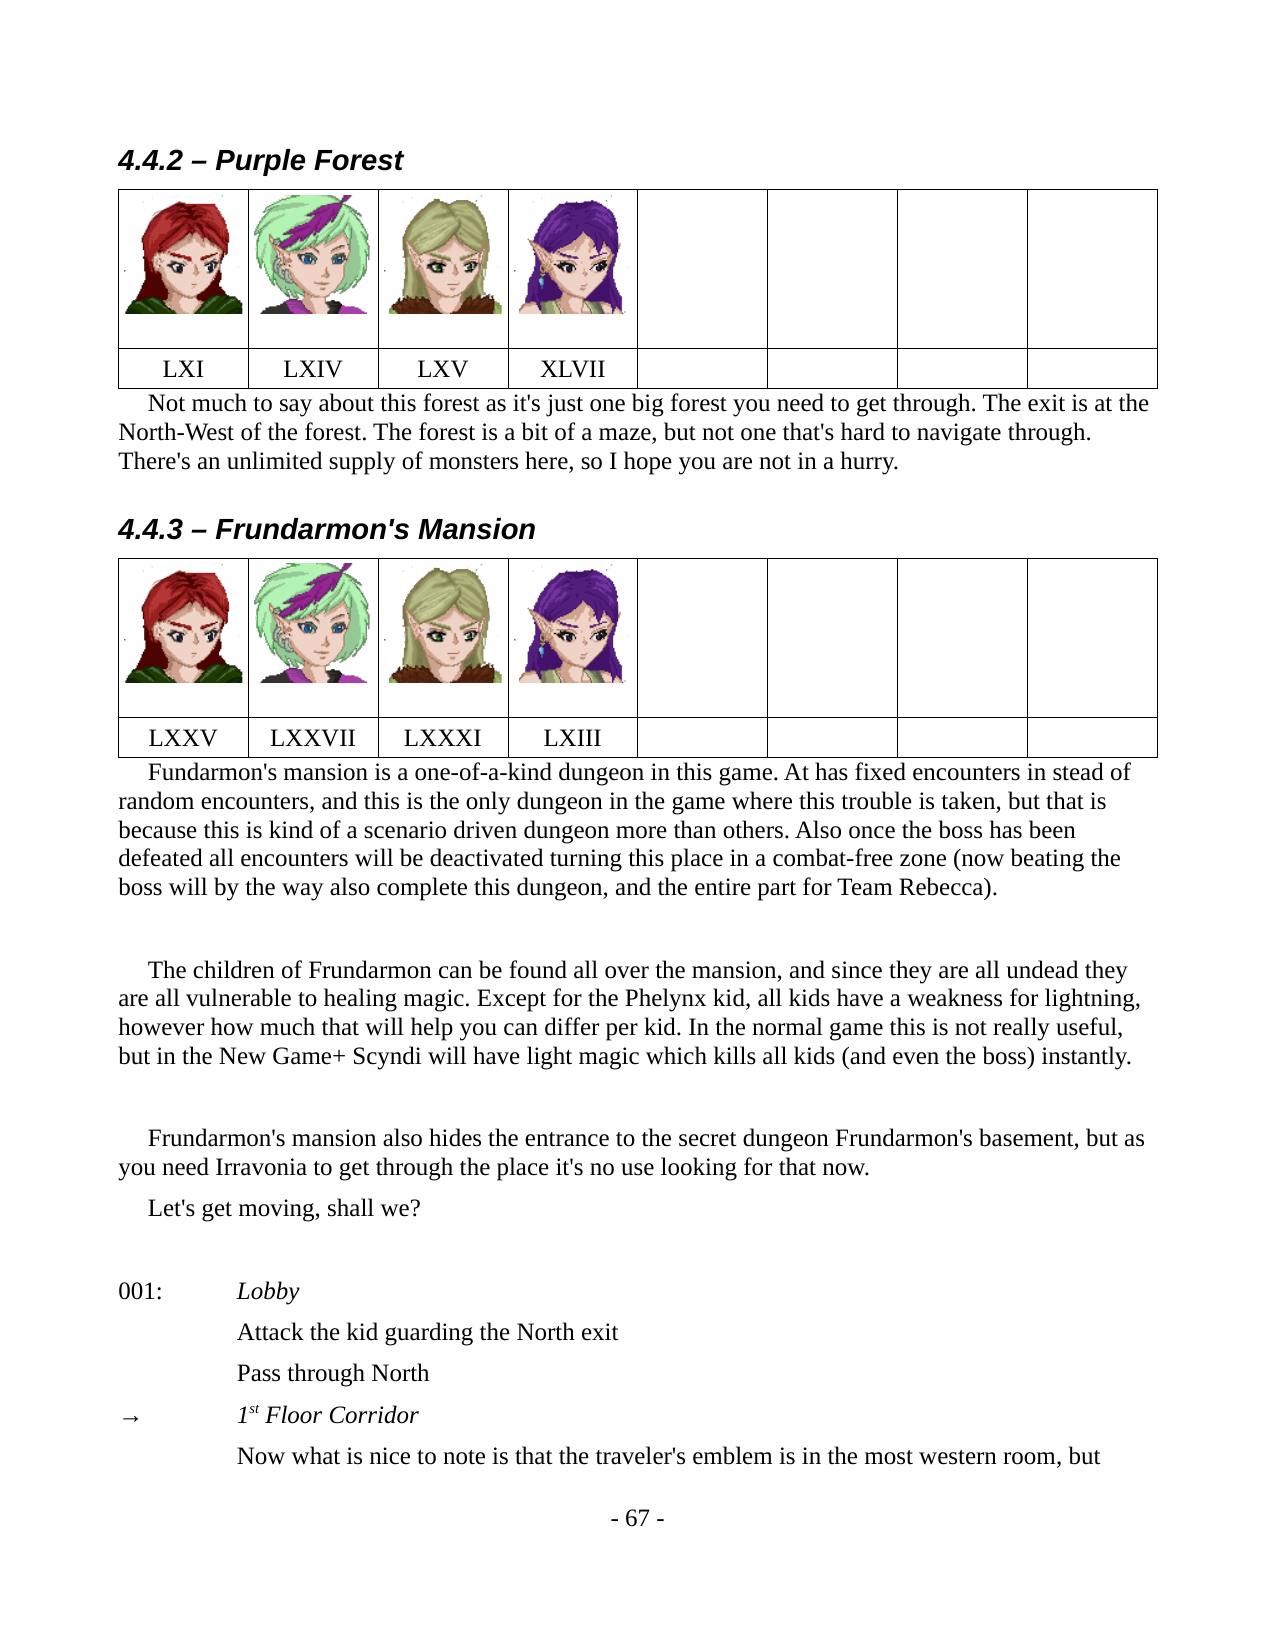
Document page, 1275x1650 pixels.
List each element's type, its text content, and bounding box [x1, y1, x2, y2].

text 001: Lobby [118, 1276, 1157, 1305]
text Fundarmon's mansion is a one-of-a-kind dungeon in this game. At has fixed encounters in stead of random encounters, and this is the only dungeon in the game where this trouble is taken, but that is because this is kind of a scenario driven dungeon more than others. Also once the boss has been defeated all encounters will be deactivated turning this place in a combat-free zone (now beating the boss will by the way also complete this dungeon, and the entire part for Team Rebecca). [118, 758, 1157, 901]
table_header [638, 559, 767, 717]
table_header [638, 190, 767, 348]
picture [253, 563, 372, 683]
text Attack the kid guarding the North exit [118, 1317, 1157, 1346]
table_header [768, 190, 897, 348]
table_cell [1028, 349, 1157, 388]
subtitle 4.4.2 – Purple Forest [118, 143, 1157, 177]
table_cell [768, 349, 897, 388]
table_header [509, 190, 637, 348]
table_header [119, 314, 248, 348]
table_cell LXXXI [379, 718, 508, 757]
table_header [249, 559, 378, 717]
table_cell LXXVII [249, 718, 378, 757]
table_header [119, 559, 248, 682]
table_cell [898, 718, 1027, 757]
picture [383, 195, 502, 314]
text Now what is nice to note is that the traveler's emblem is in the most western room, but [118, 1441, 1157, 1470]
text Not much to say about this forest as it's just one big forest you need to get through. The exit is at the North-West of the forest. The forest is a bit of a maze, but not one that's hard to navigate through. There's an unlimited supply of monsters here, so I hope you are not in a hurry. [118, 389, 1157, 474]
table_cell LXI [119, 349, 248, 388]
table_cell LXIII [509, 718, 637, 757]
text Let's get moving, shall we? [118, 1193, 1157, 1222]
picture [383, 563, 502, 683]
table_header [898, 559, 1027, 717]
table_header [379, 190, 508, 348]
table_header [249, 190, 378, 348]
picture [123, 563, 243, 683]
table_cell LXXV [119, 718, 248, 757]
picture [253, 195, 372, 314]
table_cell XLVII [509, 349, 637, 388]
text The children of Frundarmon can be found all over the mansion, and since they are all undead they are all vulnerable to healing magic. Except for the Phelynx kid, all kids have a weakness for lightning, however how much that will help you can differ per kid. In the normal game this is not really useful, but in the New Game+ Scyndi will have light magic which kills all kids (and even the boss) instantly. [118, 955, 1157, 1070]
table_cell [1028, 718, 1157, 757]
table_cell LXV [379, 349, 508, 388]
table_header [119, 683, 248, 717]
text Pass through North [118, 1358, 1157, 1387]
table_cell [638, 349, 767, 388]
text Frundarmon's mansion also hides the entrance to the secret dungeon Frundarmon's basement, but as you need Irravonia to get through the place it's no use looking for that now. [118, 1123, 1157, 1181]
table_header [768, 559, 897, 717]
table_header [1028, 559, 1157, 717]
picture [513, 195, 632, 314]
table_header [119, 190, 248, 313]
table_header [1028, 190, 1157, 348]
table_cell LXIV [249, 349, 378, 388]
subtitle 4.4.3 – Frundarmon's Mansion [118, 512, 1157, 546]
picture [513, 563, 632, 683]
table_cell [768, 718, 897, 757]
table_header [509, 559, 637, 717]
table_cell [898, 349, 1027, 388]
text → 1st Floor Corridor [118, 1400, 1157, 1428]
picture [123, 195, 243, 314]
table_header [898, 190, 1027, 348]
table_cell [638, 718, 767, 757]
table_header [379, 559, 508, 717]
